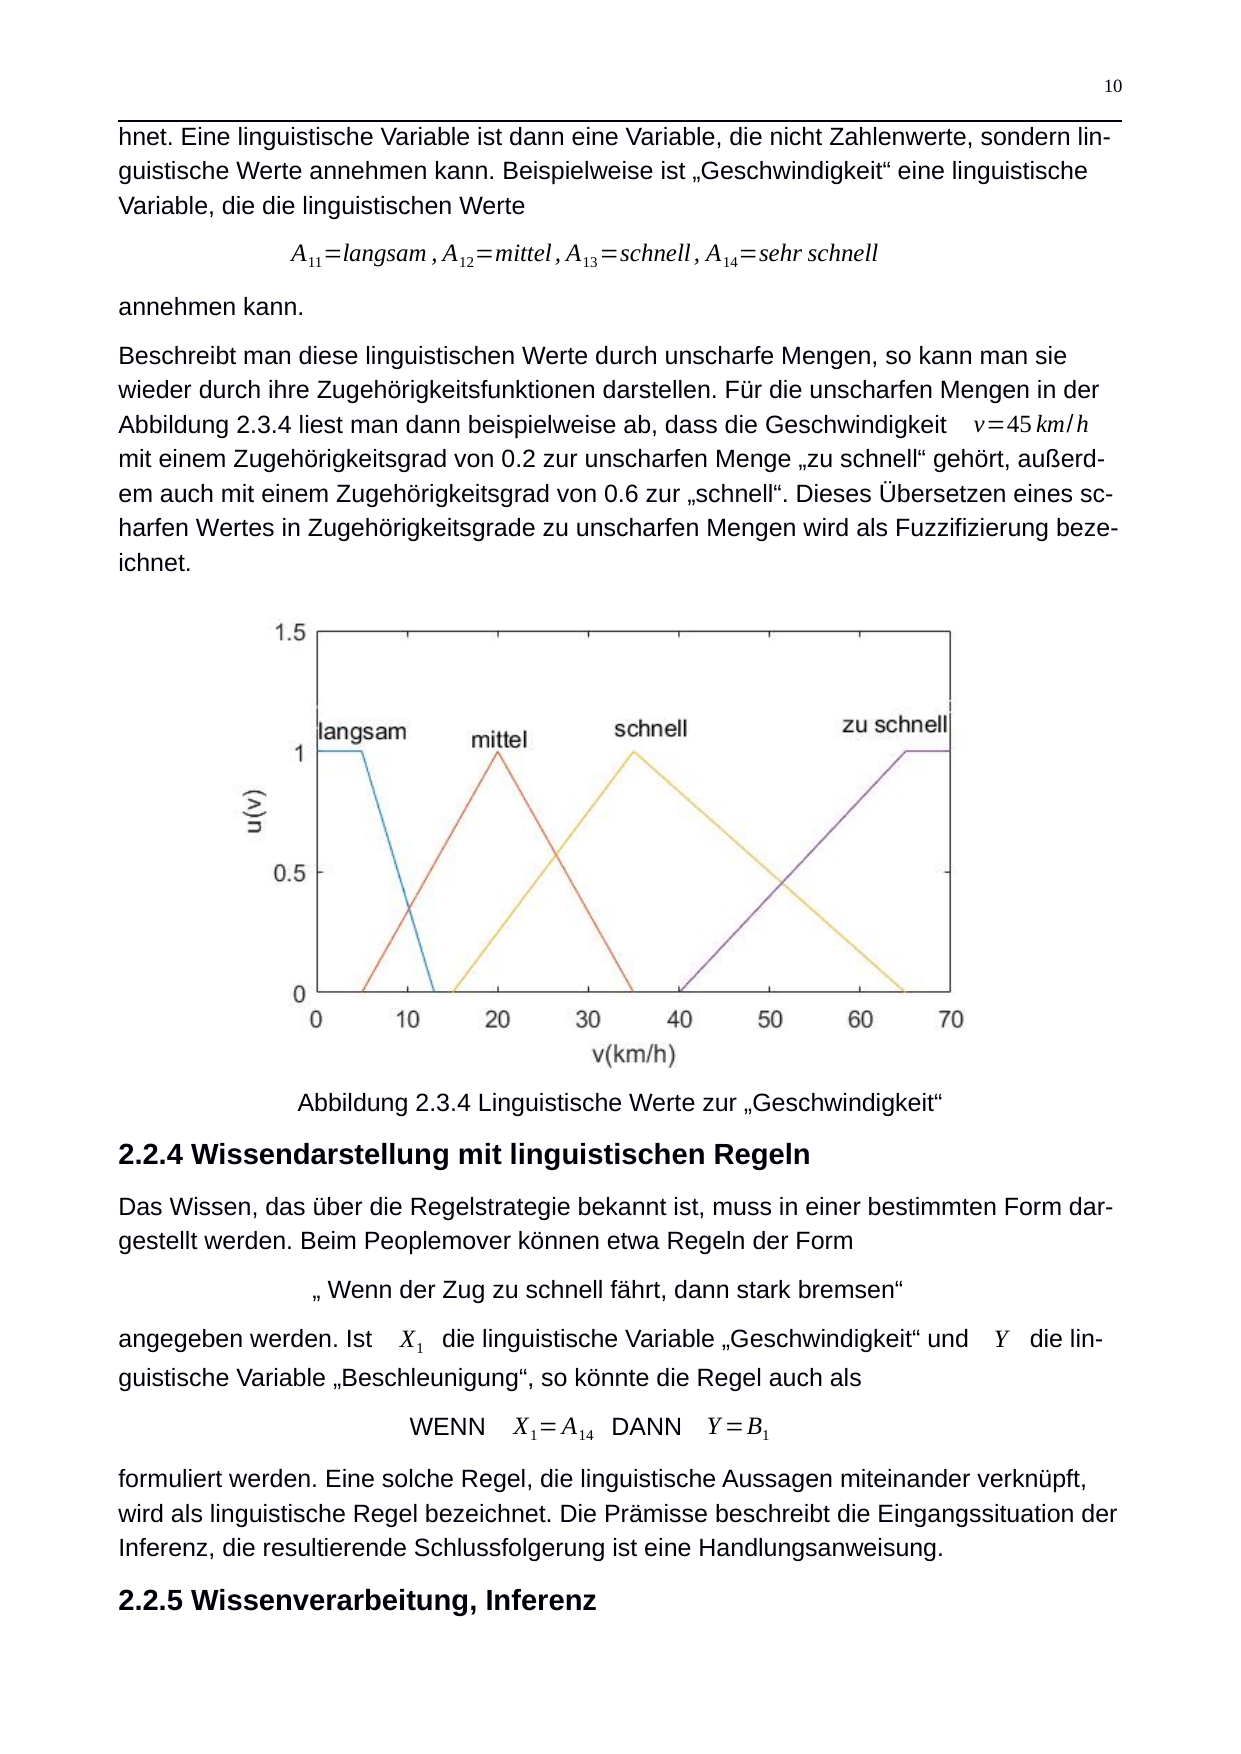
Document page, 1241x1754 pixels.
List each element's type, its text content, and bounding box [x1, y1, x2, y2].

text hnet. Eine linguistische Variable ist dann eine Variable, die nicht Zahlenwerte, sondern lin-guistische Werte annehmen kann. Beispielweise ist „Geschwindigkeit“ eine linguistische Variable, die die linguistischen Werte [118, 122, 1122, 219]
text WENN DANN [118, 1412, 1122, 1444]
text Das Wissen, das über die Regelstrategie bekannt ist, muss in einer bestimmten Form dar-gestellt werden. Beim Peoplemover können etwa Regeln der Form [118, 1192, 1122, 1255]
text angegeben werden. Ist die linguistische Variable „Geschwindigkeit“ und die lin-guistische Variable „Beschleunigung“, so könnte die Regel auch als [118, 1324, 1122, 1391]
text Abbildung 2.3.4 Linguistische Werte zur „Geschwindigkeit“ [118, 1088, 1122, 1116]
text 2.2.4 Wissendarstellung mit linguistischen Regeln [118, 1137, 1122, 1170]
text Beschreibt man diese linguistischen Werte durch unscharfe Mengen, so kann man sie wieder durch ihre Zugehörigkeitsfunktionen darstellen. Für die unscharfen Mengen in der Abbildung 2.3.4 liest man dann beispielweise ab, dass die Geschwindigkeit mit einem Zugehörigkeitsgrad von 0.2 zur unscharfen Menge „zu schnell“ gehört, außerd-em auch mit einem Zugehörigkeitsgrad von 0.6 zur „schnell“. Dieses Übersetzen eines sc-harfen Wertes in Zugehörigkeitsgrade zu unscharfen Mengen wird als Fuzzifizierung beze-ichnet. [118, 341, 1122, 576]
text „ Wenn der Zug zu schnell fährt, dann stark bremsen“ [118, 1275, 1122, 1304]
text formuliert werden. Eine solche Regel, die linguistische Aussagen miteinander verknüpft, wird als linguistische Regel bezeichnet. Die Prämisse beschreibt die Eingangssituation der Inferenz, die resultierende Schlussfolgerung ist eine Handlungsanweisung. [118, 1464, 1122, 1562]
text 2.2.5 Wissenverarbeitung, Inferenz [118, 1582, 1122, 1616]
picture [211, 596, 1029, 1068]
text annehmen kann. [118, 292, 1122, 320]
